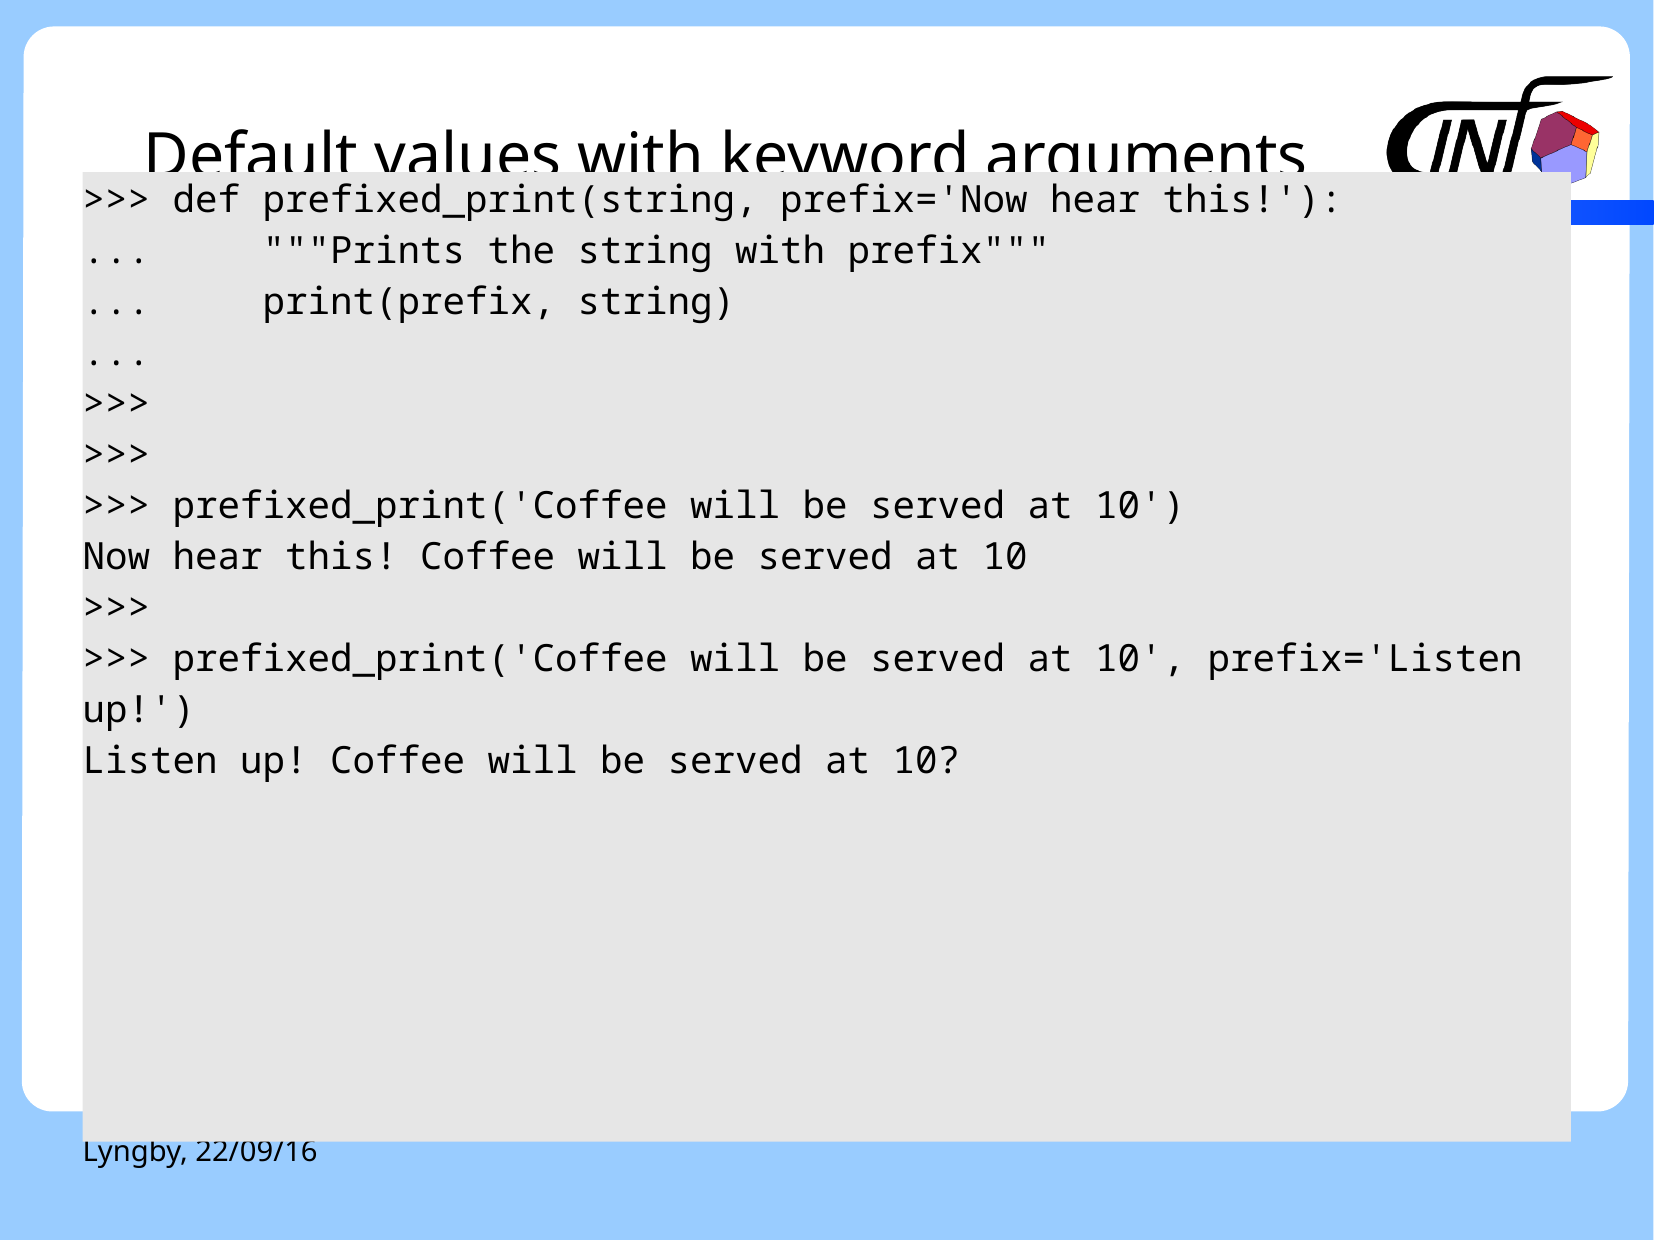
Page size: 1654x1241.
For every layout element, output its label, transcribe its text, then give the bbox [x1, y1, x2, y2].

picture [1471, 76, 1613, 184]
text_box >>> def prefixed_print(string, prefix='Now hear this!'): ... """Prints the string with prefix""" ... print(prefix, string) ... >>> >>> >>> prefixed_print('Coffee will be served at 10') Now hear this! Coffee will be served at 10 >>> >>> prefixed_print('Coffee will be served at 10', prefix='Listen up!') Listen up! Coffee will be served at 10? [82, 262, 1571, 1052]
title Default values with keyword arguments [0, 49, 1471, 257]
